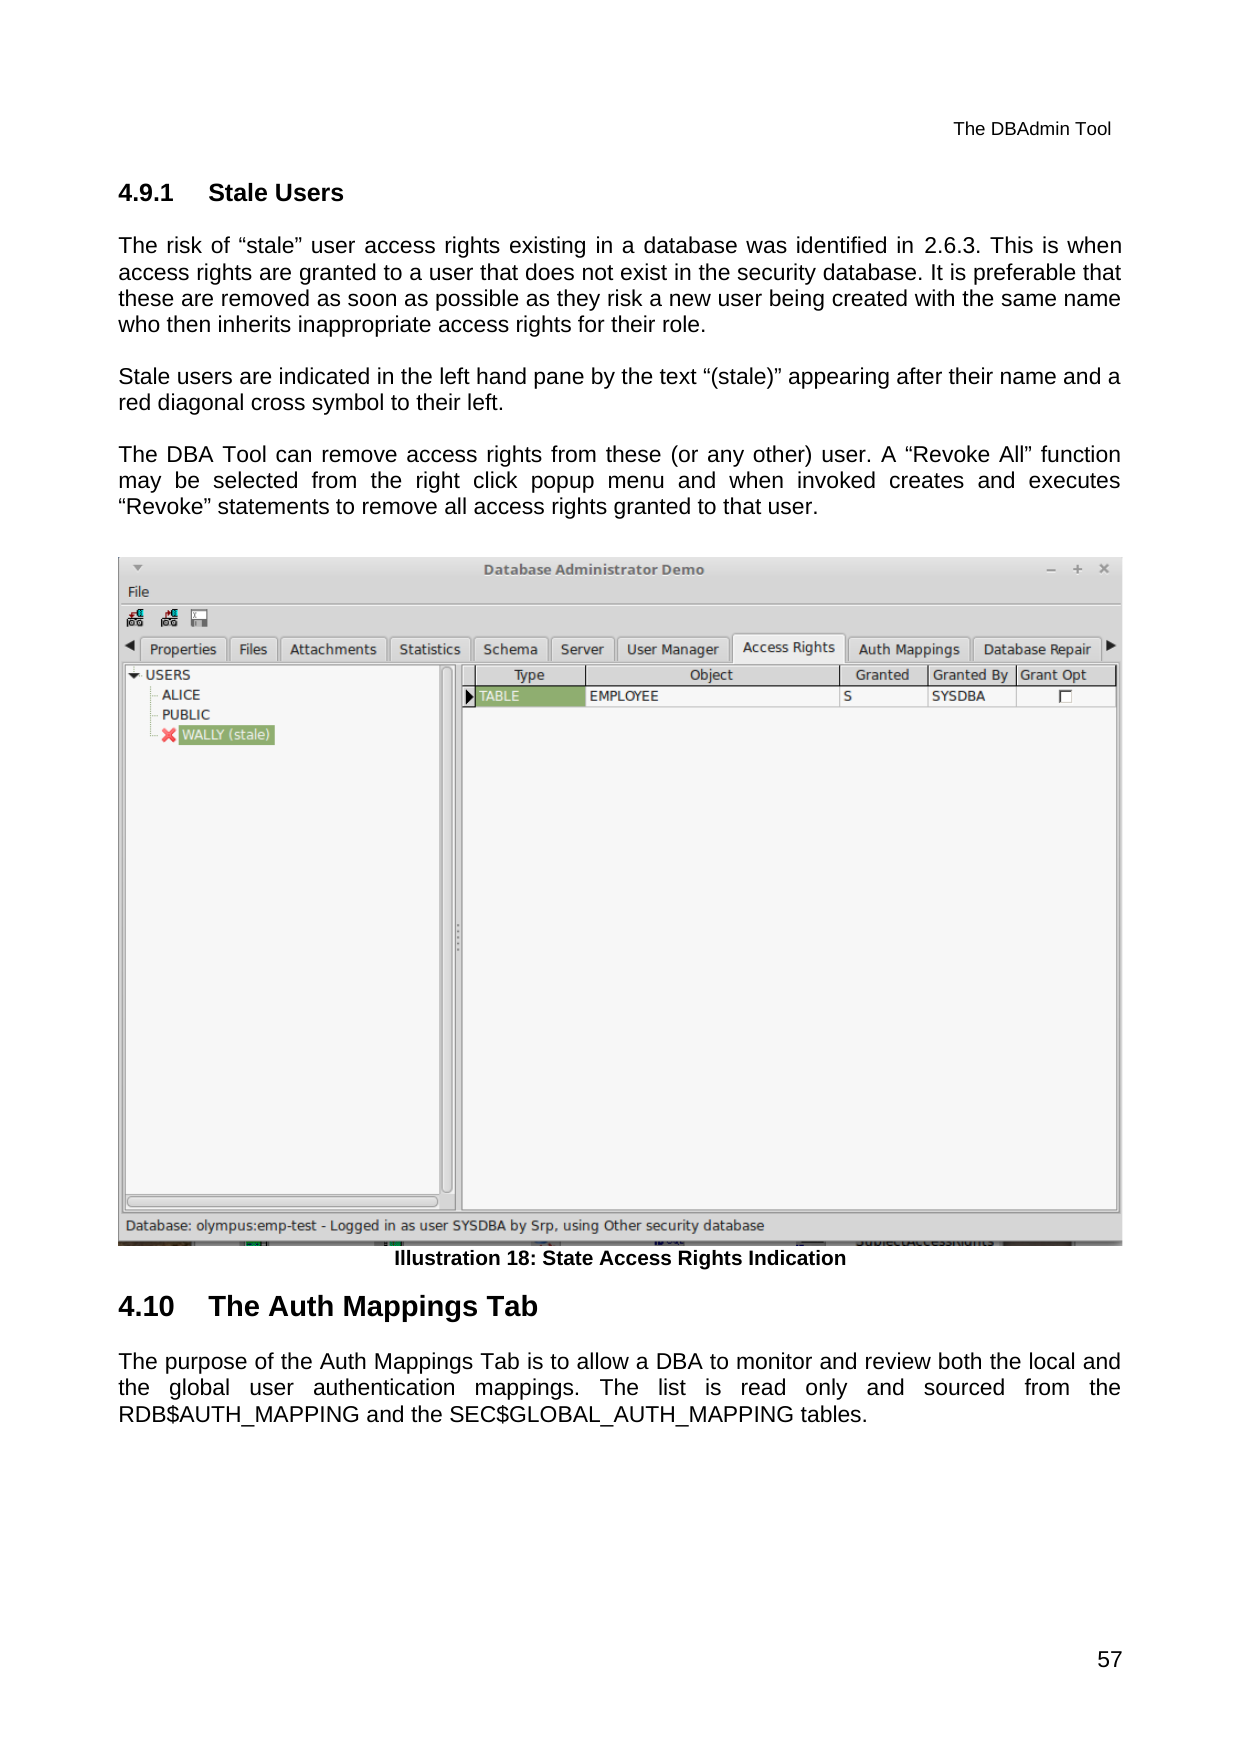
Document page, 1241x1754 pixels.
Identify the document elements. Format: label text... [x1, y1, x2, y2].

text Illustration 18: State Access Rights Indication [118, 1246, 1122, 1269]
text The purpose of the Auth Mappings Tab is to allow a DBA to monitor and review both the local and the global user authentication mappings. The list is read only and sourced from the RDB$AUTH_MAPPING and the SEC$GLOBAL_AUTH_MAPPING tables. [118, 1348, 1122, 1427]
picture [118, 557, 1123, 1246]
subtitle Stale Users [118, 178, 1122, 207]
text Stale users are indicated in the left hand pane by the text “(stale)” appearing after their name and a red diagonal cross symbol to their left. [118, 363, 1122, 416]
text The DBA Tool can remove access rights from these (or any other) user. A “Revoke All” function may be selected from the right click popup menu and when invoked creates and executes “Revoke” statements to remove all access rights granted to that user. [118, 441, 1122, 519]
subtitle The Auth Mappings Tab [118, 1269, 1122, 1322]
text The risk of “stale” user access rights existing in a database was identified in 2.6.3. This is when access rights are granted to a user that does not exist in the security database. It is preferable that these are removed as soon as possible as they risk a new user being created with the same name who then inherits inappropriate access rights for their role. [118, 232, 1122, 338]
subtitle [118, 544, 1122, 557]
